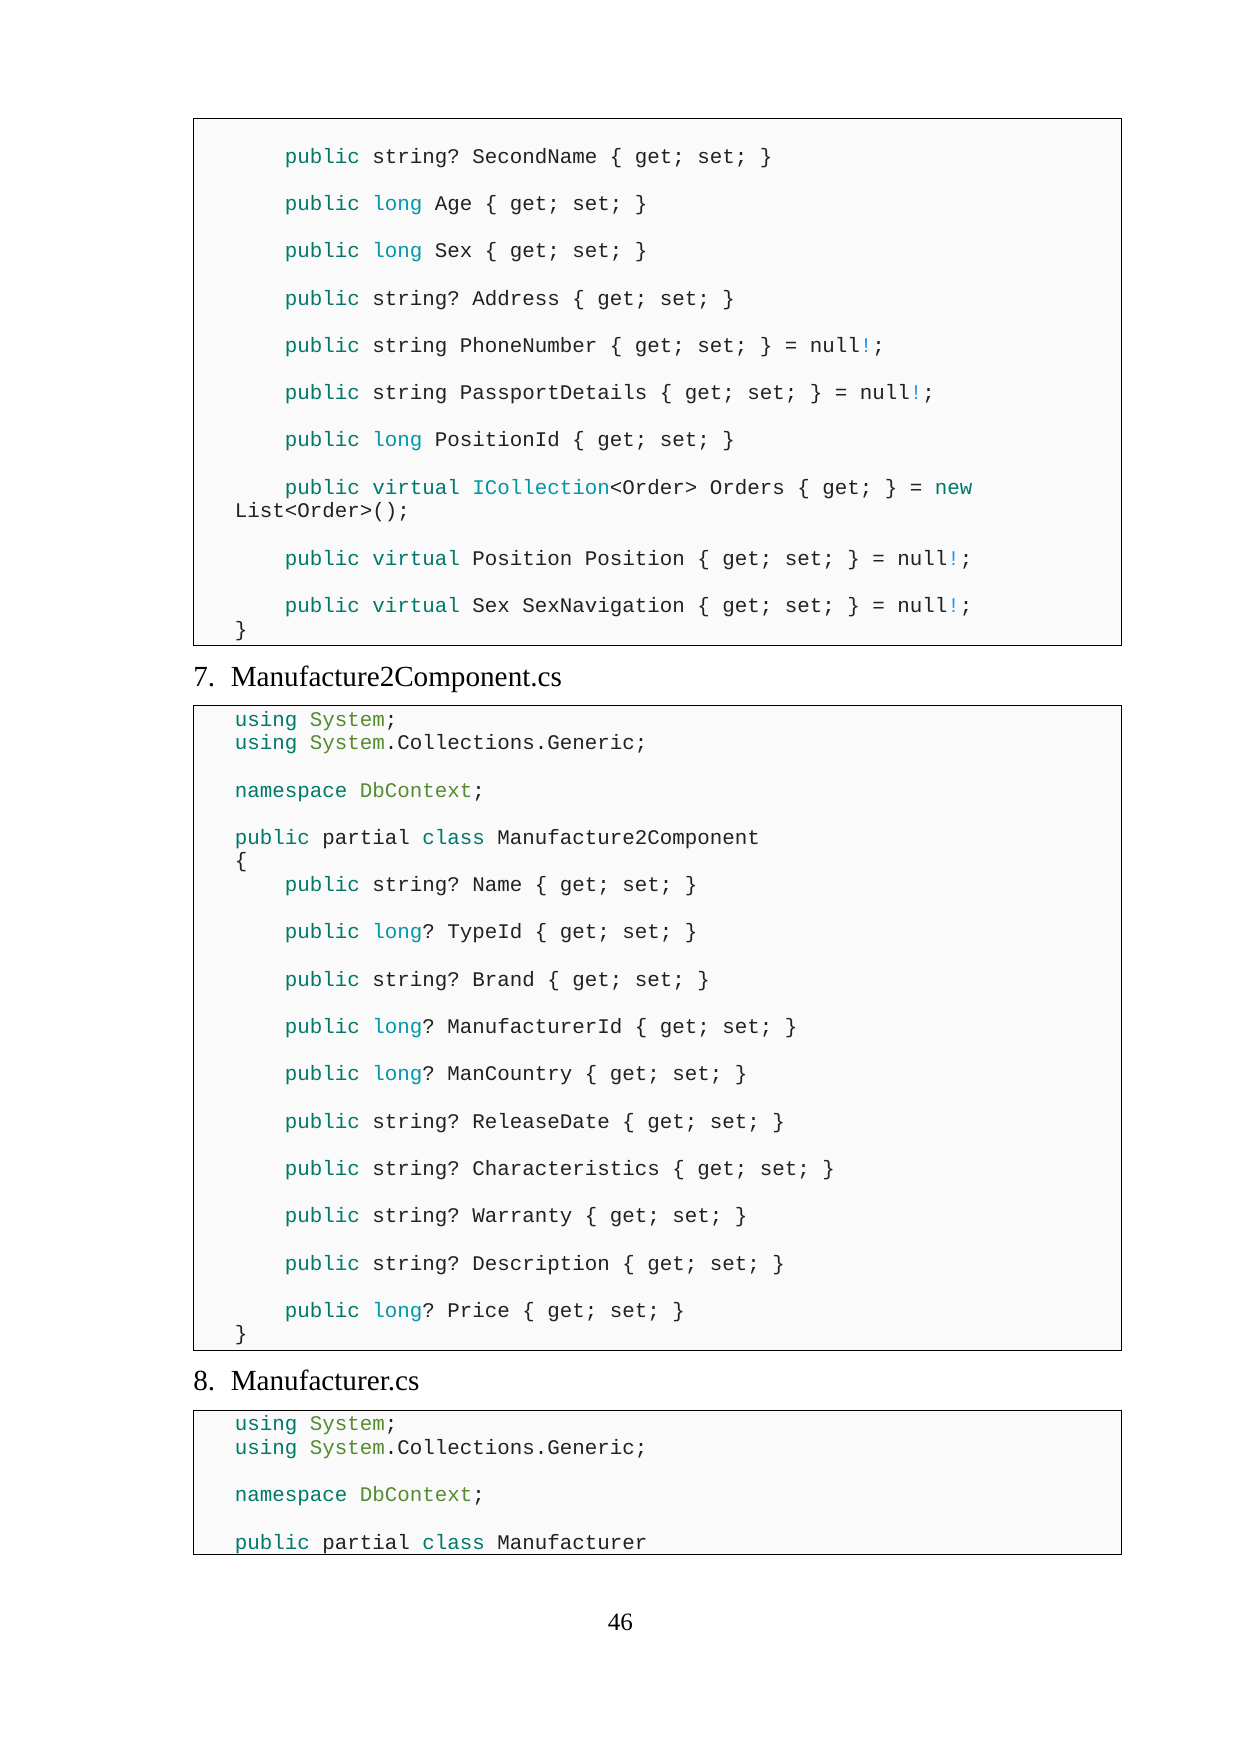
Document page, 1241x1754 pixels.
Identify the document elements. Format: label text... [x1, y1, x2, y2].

list public partial class Manufacturer [194, 1528, 1121, 1554]
list public partial class Manufacture2Component [194, 823, 1121, 847]
list public string? Description { get; set; } [194, 1248, 1121, 1272]
list { [194, 847, 1121, 870]
list public virtual Position Position { get; set; } = null!; [194, 544, 1121, 567]
list public string? SecondName { get; set; } [194, 142, 1121, 165]
list public string? Name { get; set; } [194, 870, 1121, 894]
list public string? ReleaseDate { get; set; } [194, 1107, 1121, 1130]
list using System; [194, 1411, 1121, 1433]
list public string PhoneNumber { get; set; } = null!; [194, 331, 1121, 354]
list public virtual Sex SexNavigation { get; set; } = null!; [194, 591, 1121, 615]
list namespace DbContext; [194, 1480, 1121, 1504]
list using System.Collections.Generic; [194, 728, 1121, 752]
list namespace DbContext; [194, 776, 1121, 799]
list Manufacture2Component.cs [193, 659, 1122, 692]
list public long Age { get; set; } [194, 189, 1121, 213]
list } [194, 615, 1121, 645]
list using System.Collections.Generic; [194, 1433, 1121, 1457]
list public string? Characteristics { get; set; } [194, 1154, 1121, 1178]
list public long? ManufacturerId { get; set; } [194, 1012, 1121, 1036]
list public long PositionId { get; set; } [194, 426, 1121, 449]
list using System; [194, 706, 1121, 728]
list public string? Warranty { get; set; } [194, 1201, 1121, 1225]
list } [194, 1319, 1121, 1350]
list public string PassportDetails { get; set; } = null!; [194, 378, 1121, 402]
list public string? Brand { get; set; } [194, 965, 1121, 988]
list public long? ManCountry { get; set; } [194, 1059, 1121, 1083]
list public long? TypeId { get; set; } [194, 917, 1121, 941]
list public long Sex { get; set; } [194, 236, 1121, 260]
list public string? Address { get; set; } [194, 284, 1121, 307]
list public virtual ICollection<Order> Orders { get; } = new List<Order>(); [194, 473, 1121, 520]
list public long? Price { get; set; } [194, 1296, 1121, 1319]
list Manufacturer.cs [193, 1363, 1122, 1397]
